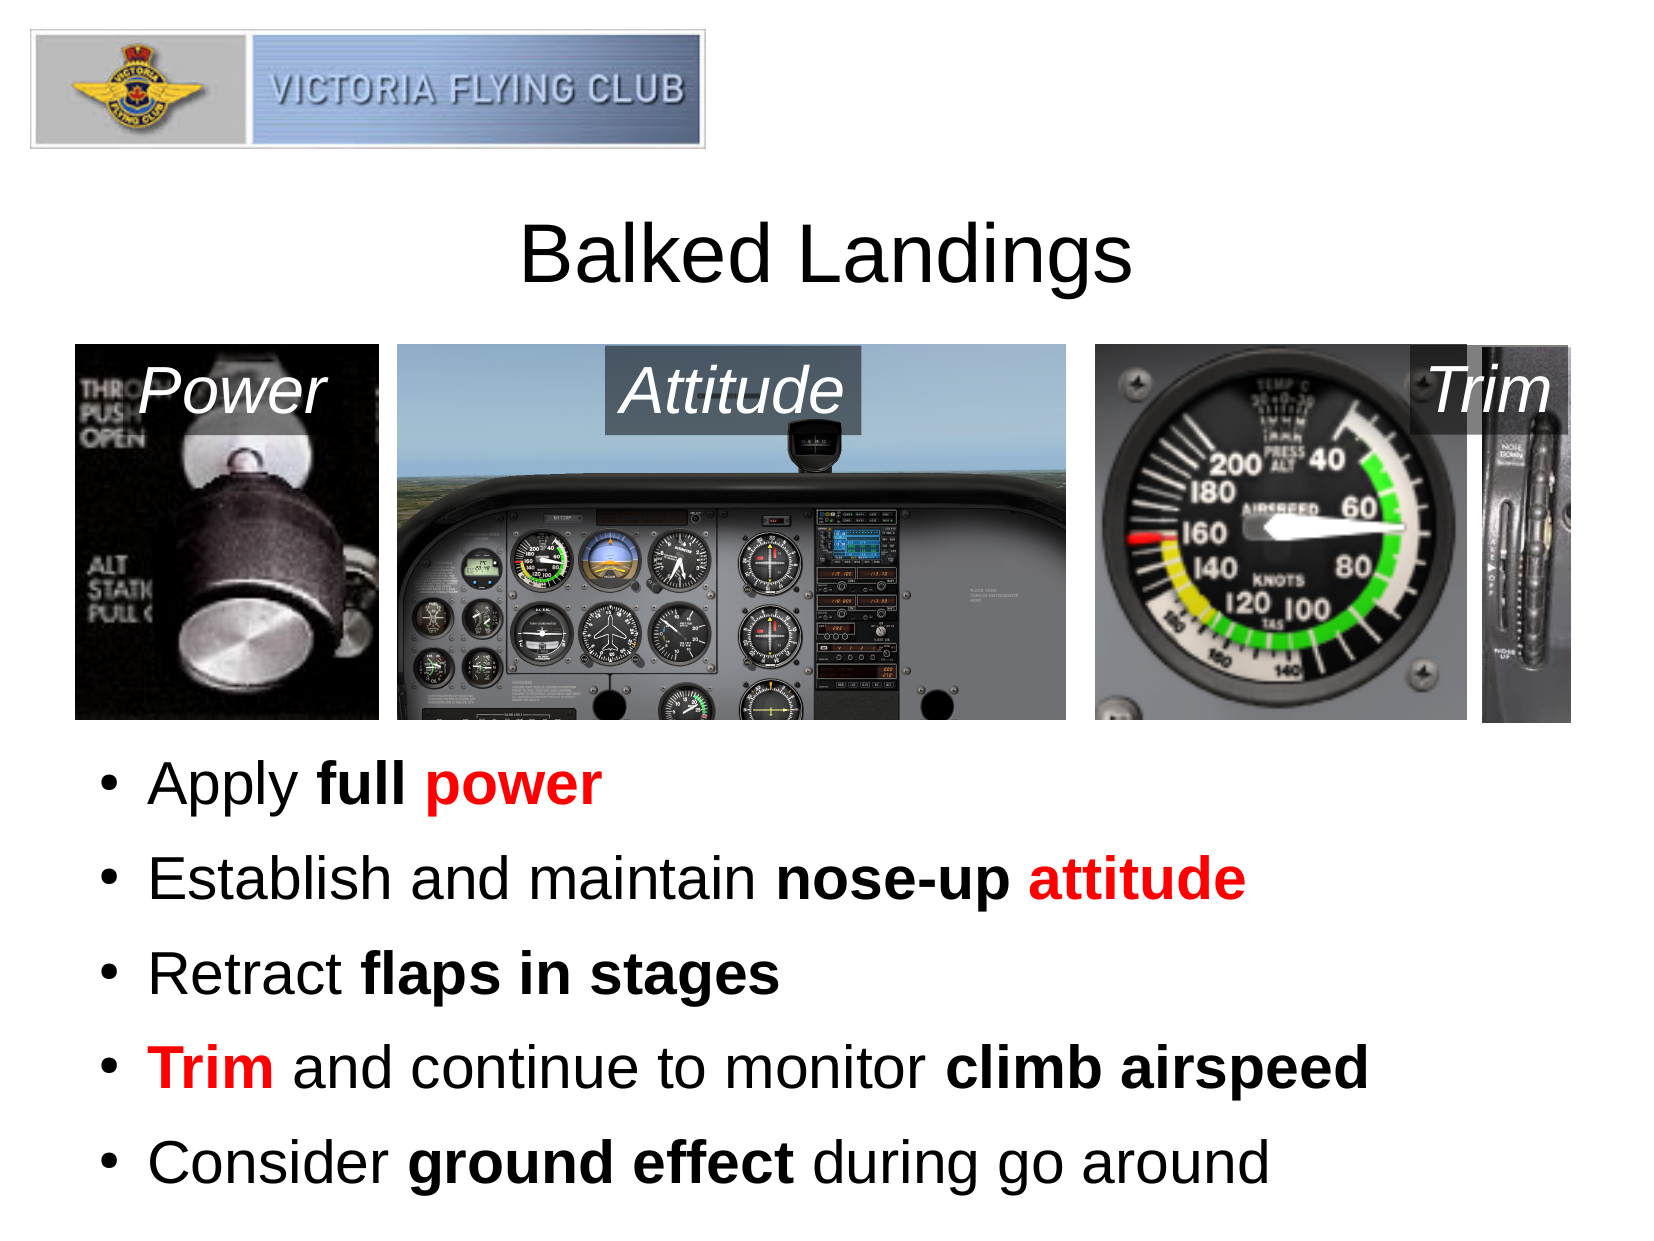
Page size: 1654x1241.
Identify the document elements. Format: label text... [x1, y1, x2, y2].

picture [1482, 347, 1571, 723]
text_box Attitude [605, 345, 862, 436]
text_box Trim [1410, 345, 1568, 435]
picture [397, 344, 1066, 721]
text_box Power [123, 345, 343, 436]
picture [75, 344, 379, 721]
picture [1095, 344, 1467, 721]
list Apply full power Establish and maintain nose-up attitude Retract flaps in stages Trim and continue to monitor climb airspeed Consider ground effect during go around [82, 750, 1571, 1201]
picture [30, 29, 706, 149]
title Balked Landings [82, 150, 1571, 358]
